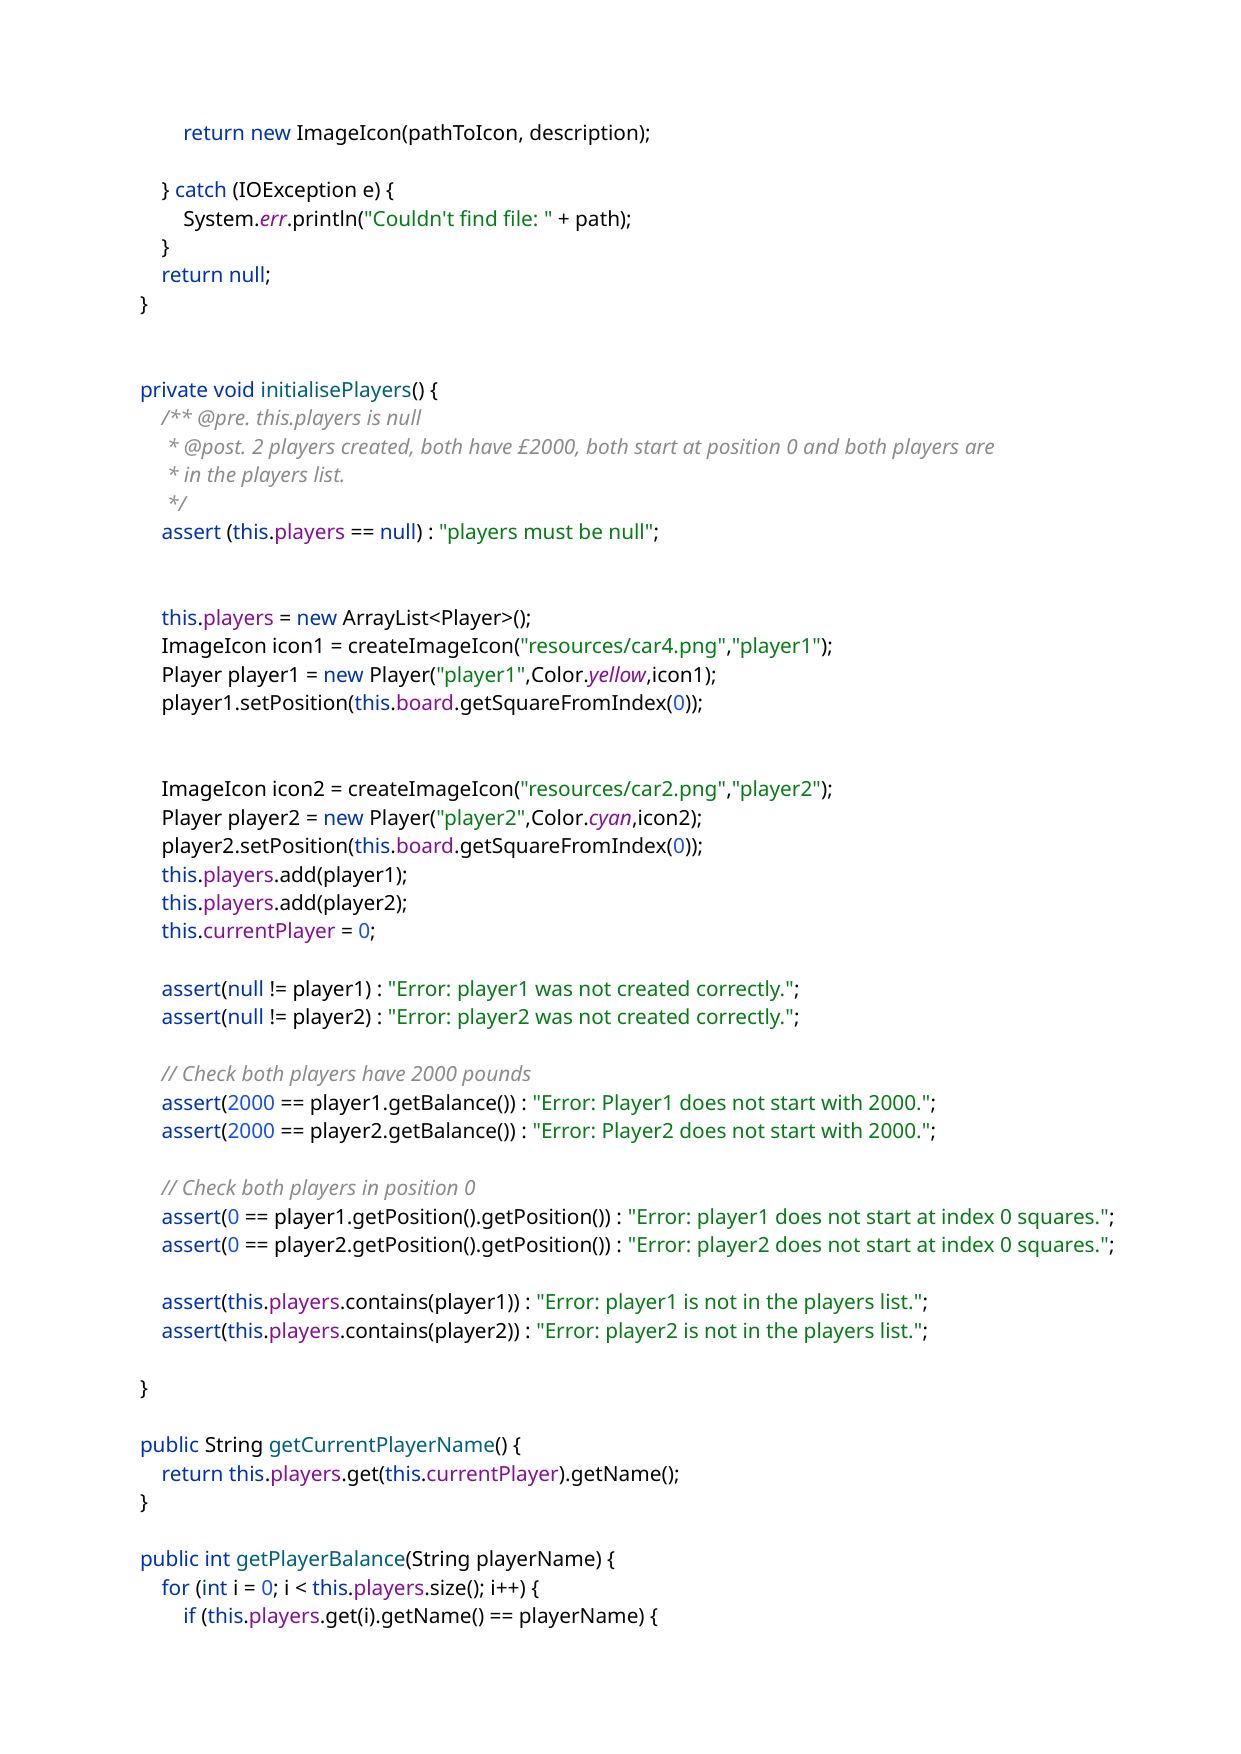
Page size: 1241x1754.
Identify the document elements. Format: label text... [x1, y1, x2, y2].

text return new ImageIcon(pathToIcon, description); } catch (IOException e) { System.err.println("Couldn't find file: " + path); } return null; } private void initialisePlayers() { /** @pre. this.players is null * @post. 2 players created, both have £2000, both start at position 0 and both players are * in the players list. */ assert (this.players == null) : "players must be null"; this.players = new ArrayList<Player>(); ImageIcon icon1 = createImageIcon("resources/car4.png","player1"); Player player1 = new Player("player1",Color.yellow,icon1); player1.setPosition(this.board.getSquareFromIndex(0)); ImageIcon icon2 = createImageIcon("resources/car2.png","player2"); Player player2 = new Player("player2",Color.cyan,icon2); player2.setPosition(this.board.getSquareFromIndex(0)); this.players.add(player1); this.players.add(player2); this.currentPlayer = 0; assert(null != player1) : "Error: player1 was not created correctly."; assert(null != player2) : "Error: player2 was not created correctly."; // Check both players have 2000 pounds assert(2000 == player1.getBalance()) : "Error: Player1 does not start with 2000."; assert(2000 == player2.getBalance()) : "Error: Player2 does not start with 2000."; // Check both players in position 0 assert(0 == player1.getPosition().getPosition()) : "Error: player1 does not start at index 0 squares."; assert(0 == player2.getPosition().getPosition()) : "Error: player2 does not start at index 0 squares."; assert(this.players.contains(player1)) : "Error: player1 is not in the players list."; assert(this.players.contains(player2)) : "Error: player2 is not in the players list."; } public String getCurrentPlayerName() { return this.players.get(this.currentPlayer).getName(); } public int getPlayerBalance(String playerName) { for (int i = 0; i < this.players.size(); i++) { if (this.players.get(i).getName() == playerName) { [118, 118, 1122, 1630]
